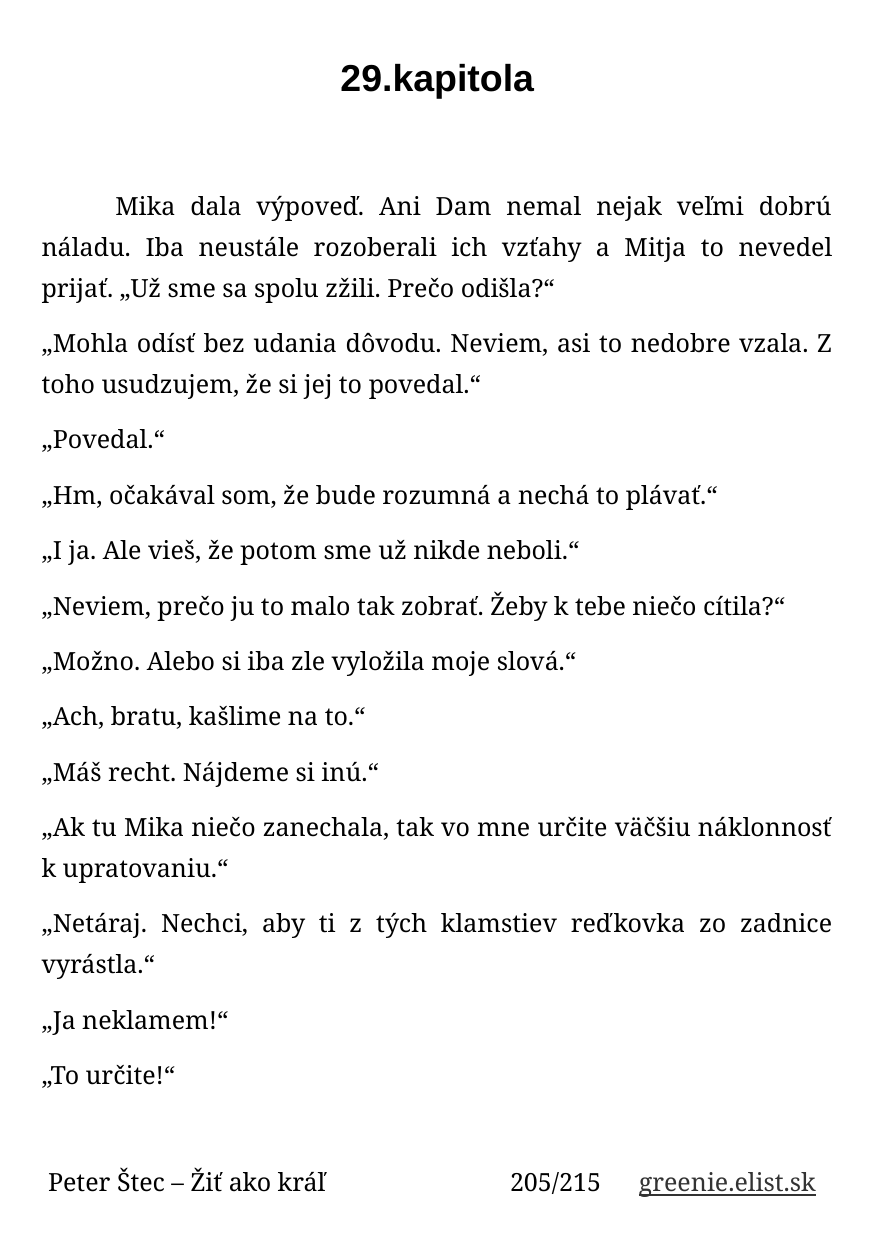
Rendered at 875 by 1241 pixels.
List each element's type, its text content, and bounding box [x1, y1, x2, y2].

text „Ak tu Mika niečo zanechala, tak vo mne určite väčšiu náklonnosť k upratovaniu.“ [41, 810, 833, 885]
text „Ja neklamem!“ [41, 1002, 833, 1036]
text „Povedal.“ [41, 422, 833, 456]
text „Mohla odísť bez udania dôvodu. Neviem, asi to nedobre vzala. Z toho usudzujem, že si jej to povedal.“ [41, 326, 833, 401]
text „Máš recht. Nájdeme si inú.“ [41, 754, 833, 788]
text „I ja. Ale vieš, že potom sme už nikde neboli.“ [41, 533, 833, 567]
text „Hm, očakával som, že bude rozumná a nechá to plávať.“ [41, 477, 833, 511]
text „Netáraj. Nechci, aby ti z tých klamstiev reďkovka zo zadnice vyrástla.“ [41, 906, 833, 981]
text „Možno. Alebo si iba zle vyložila moje slová.“ [41, 643, 833, 678]
text „To určite!“ [41, 1058, 833, 1092]
text „Ach, bratu, kašlime na to.“ [41, 699, 833, 733]
subtitle 29.kapitola [41, 56, 833, 99]
text „Neviem, prečo ju to malo tak zobrať. Žeby k tebe niečo cítila?“ [41, 588, 833, 622]
text Mika dala výpoveď. Ani Dam nemal nejak veľmi dobrú náladu. Iba neustále rozoberali ich vzťahy a Mitja to nevedel prijať. „Už sme sa spolu zžili. Prečo odišla?“ [41, 188, 833, 304]
